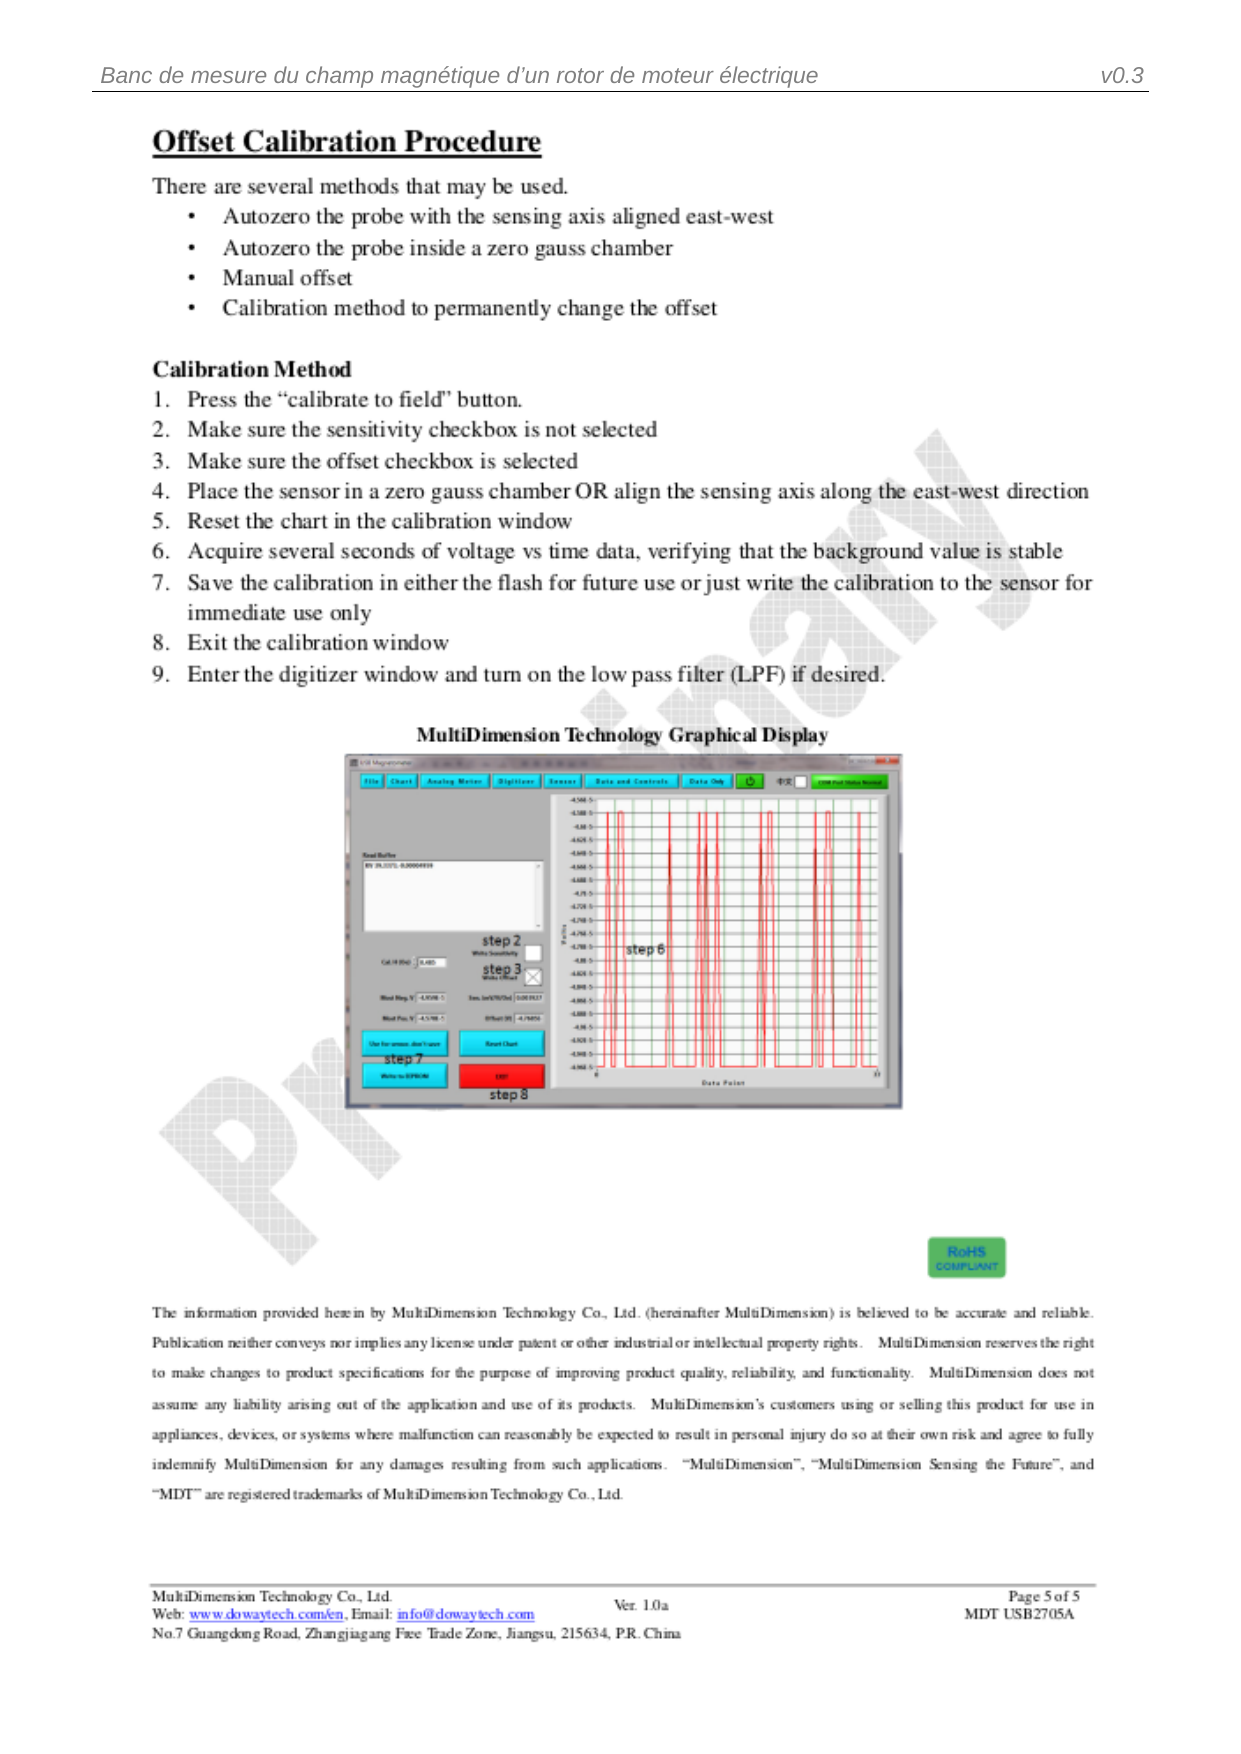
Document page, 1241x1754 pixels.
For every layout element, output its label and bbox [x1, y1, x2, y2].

picture [135, 120, 1106, 1644]
